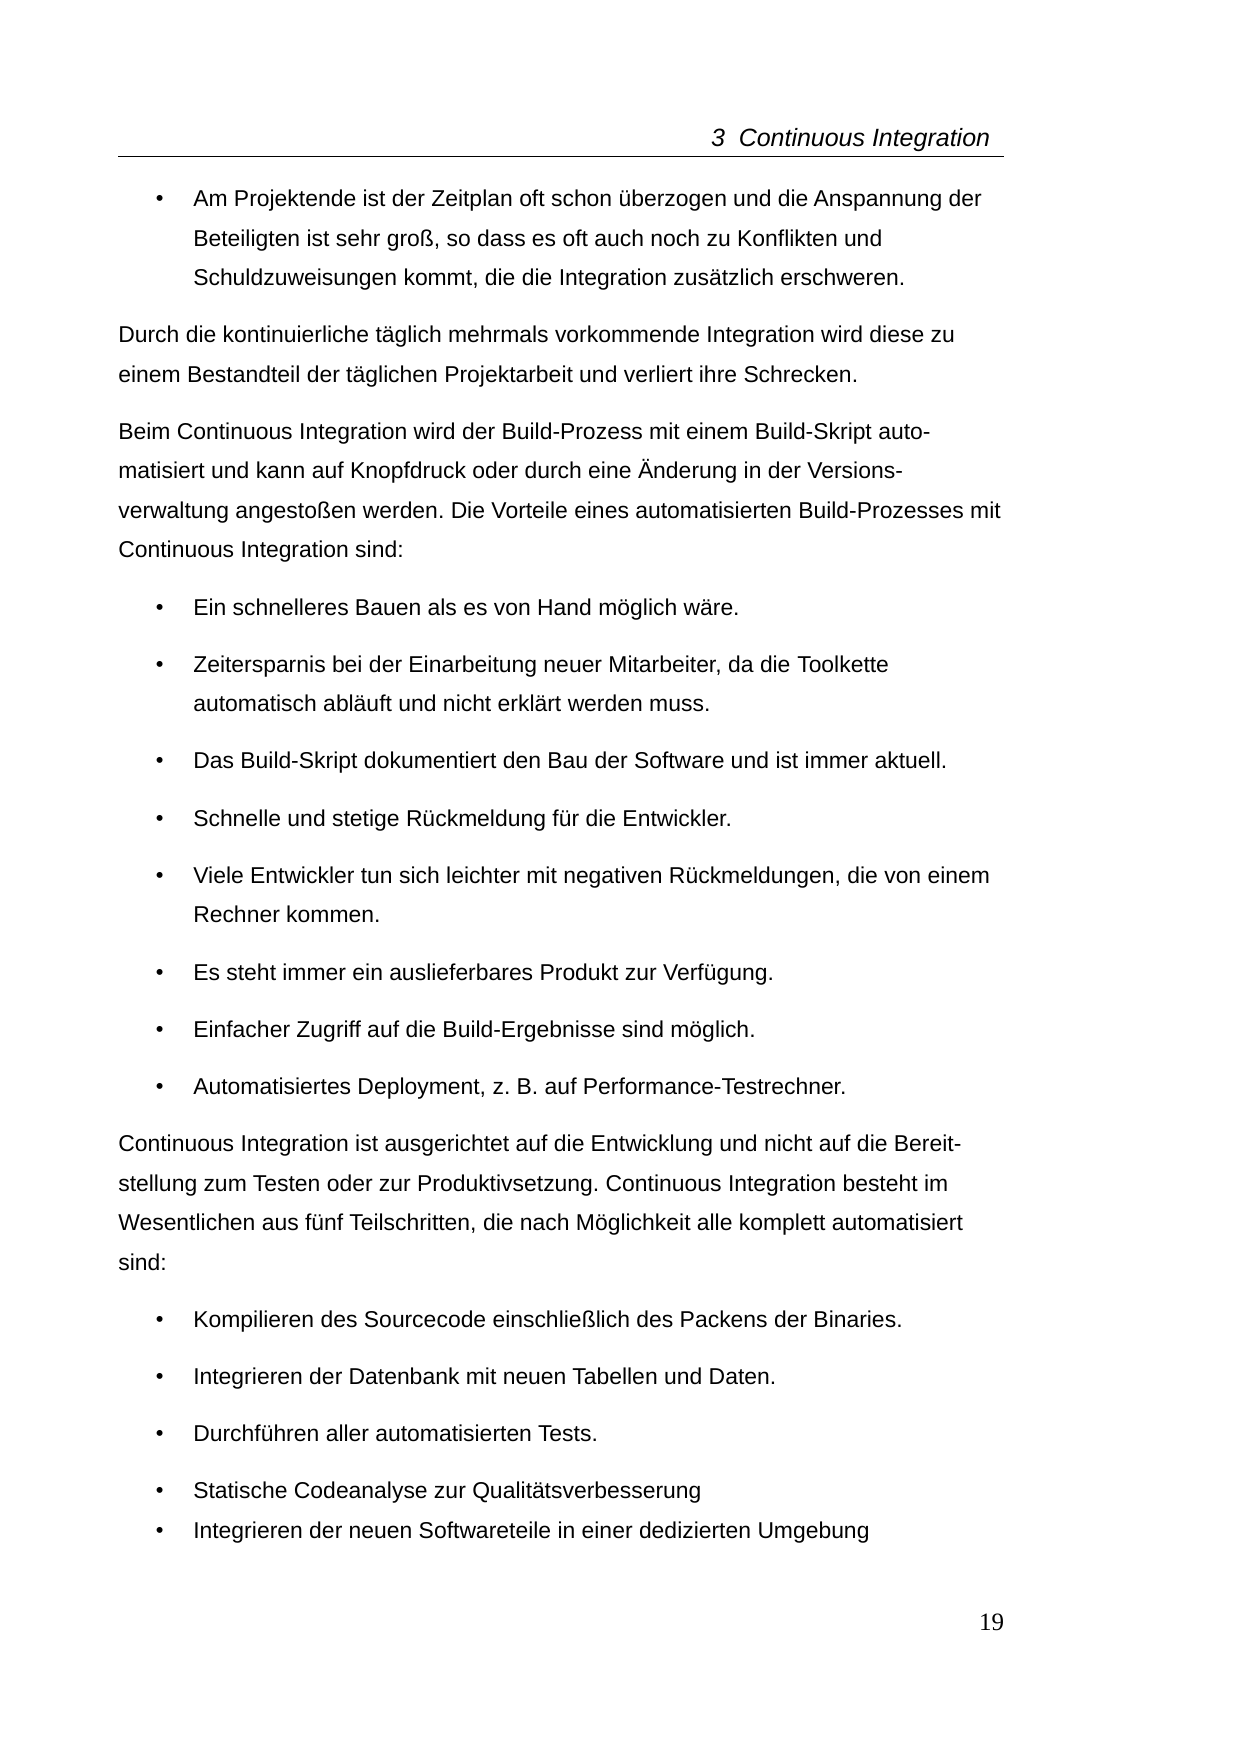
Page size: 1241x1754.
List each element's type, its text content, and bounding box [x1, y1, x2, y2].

list Statische Codeanalyse zur Qualitätsverbesserung [156, 1477, 1004, 1504]
list Durchführen aller automatisierten Tests. [156, 1420, 1004, 1446]
list Schnelle und stetige Rückmeldung für die Entwickler. [156, 805, 1004, 831]
list Es steht immer ein auslieferbares Produkt zur Verfügung. [156, 958, 1004, 985]
list Einfacher Zugriff auf die Build-Ergebnisse sind möglich. [156, 1016, 1004, 1042]
list Das Build-Skript dokumentiert den Bau der Software und ist immer aktuell. [156, 747, 1004, 774]
list Kompilieren des Sourcecode einschließlich des Packens der Binaries. [156, 1306, 1004, 1332]
list Ein schnelleres Bauen als es von Hand möglich wäre. [156, 594, 1004, 620]
list Am Projektende ist der Zeitplan oft schon überzogen und die Anspannung der Beteiligten ist sehr groß, so dass es oft auch noch zu Konflikten und Schuldzuweisungen kommt, die die Integration zusätzlich erschweren. [156, 185, 1004, 291]
list Integrieren der neuen Softwareteile in einer dedizierten Umgebung [156, 1517, 1004, 1543]
text Beim Continuous Integration wird der Build-Prozess mit einem Build-Skript auto-matisiert und kann auf Knopfdruck oder durch eine Änderung in der Versions-verwaltung angestoßen werden. Die Vorteile eines automatisierten Build-Prozesses mit Continuous Integration sind: [118, 418, 1004, 563]
list Viele Entwickler tun sich leichter mit negativen Rückmeldungen, die von einem Rechner kommen. [156, 862, 1004, 928]
list Automatisiertes Deployment, z. B. auf Performance-Testrechner. [156, 1073, 1004, 1099]
text Continuous Integration ist ausgerichtet auf die Entwicklung und nicht auf die Bereit-stellung zum Testen oder zur Produktivsetzung. Continuous Integration besteht im Wesentlichen aus fünf Teilschritten, die nach Möglichkeit alle komplett automatisiert sind: [118, 1130, 1004, 1275]
list Integrieren der Datenbank mit neuen Tabellen und Daten. [156, 1363, 1004, 1389]
list Zeitersparnis bei der Einarbeitung neuer Mitarbeiter, da die Toolkette automatisch abläuft und nicht erklärt werden muss. [156, 651, 1004, 717]
text Durch die kontinuierliche täglich mehrmals vorkommende Integration wird diese zu einem Bestandteil der täglichen Projektarbeit und verliert ihre Schrecken. [118, 321, 1004, 387]
